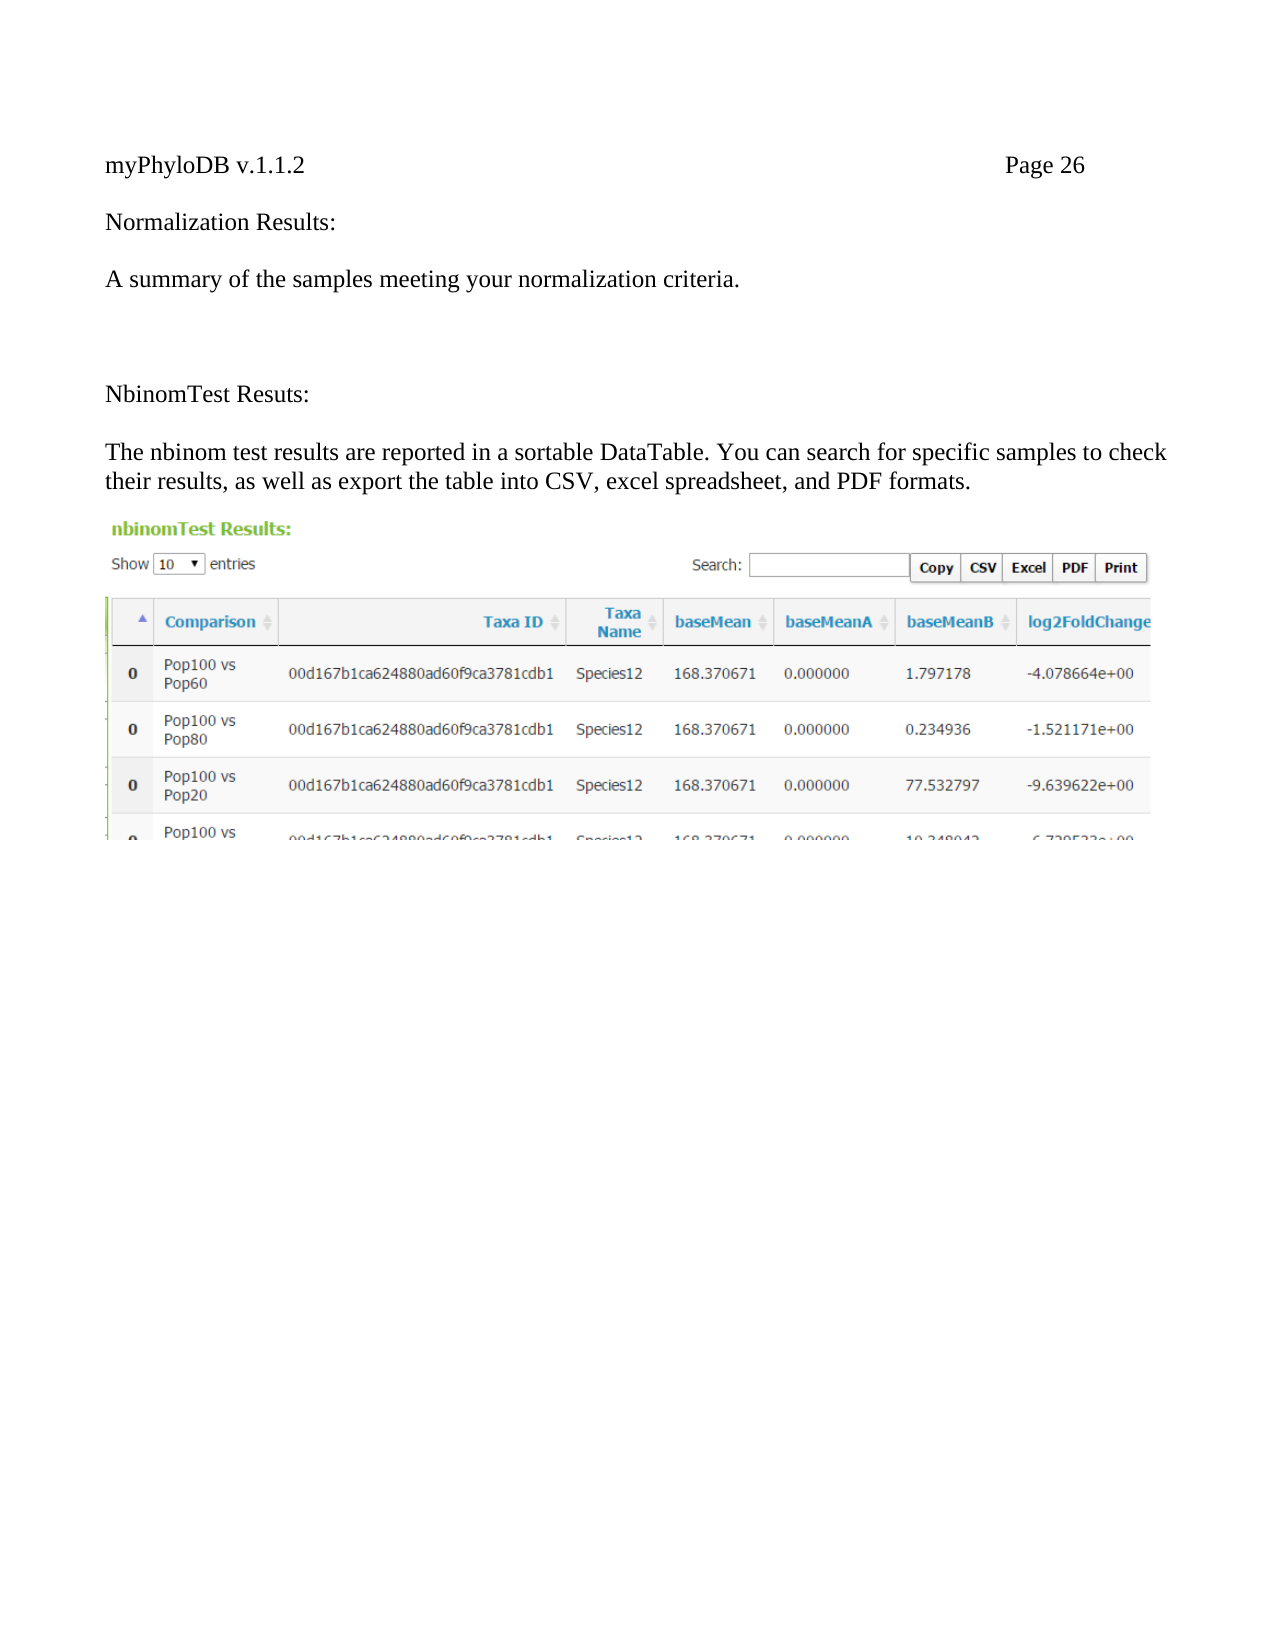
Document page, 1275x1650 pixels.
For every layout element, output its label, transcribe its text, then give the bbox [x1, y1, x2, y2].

text NbinomTest Resuts: [105, 379, 1170, 408]
text The nbinom test results are reported in a sortable DataTable. You can search for specific samples to check their results, as well as export the table into CSV, excel spreadsheet, and PDF formats. [105, 437, 1170, 494]
text Normalization Results: [105, 207, 1170, 236]
text A summary of the samples meeting your normalization criteria. [105, 264, 1170, 293]
picture [105, 519, 1155, 840]
